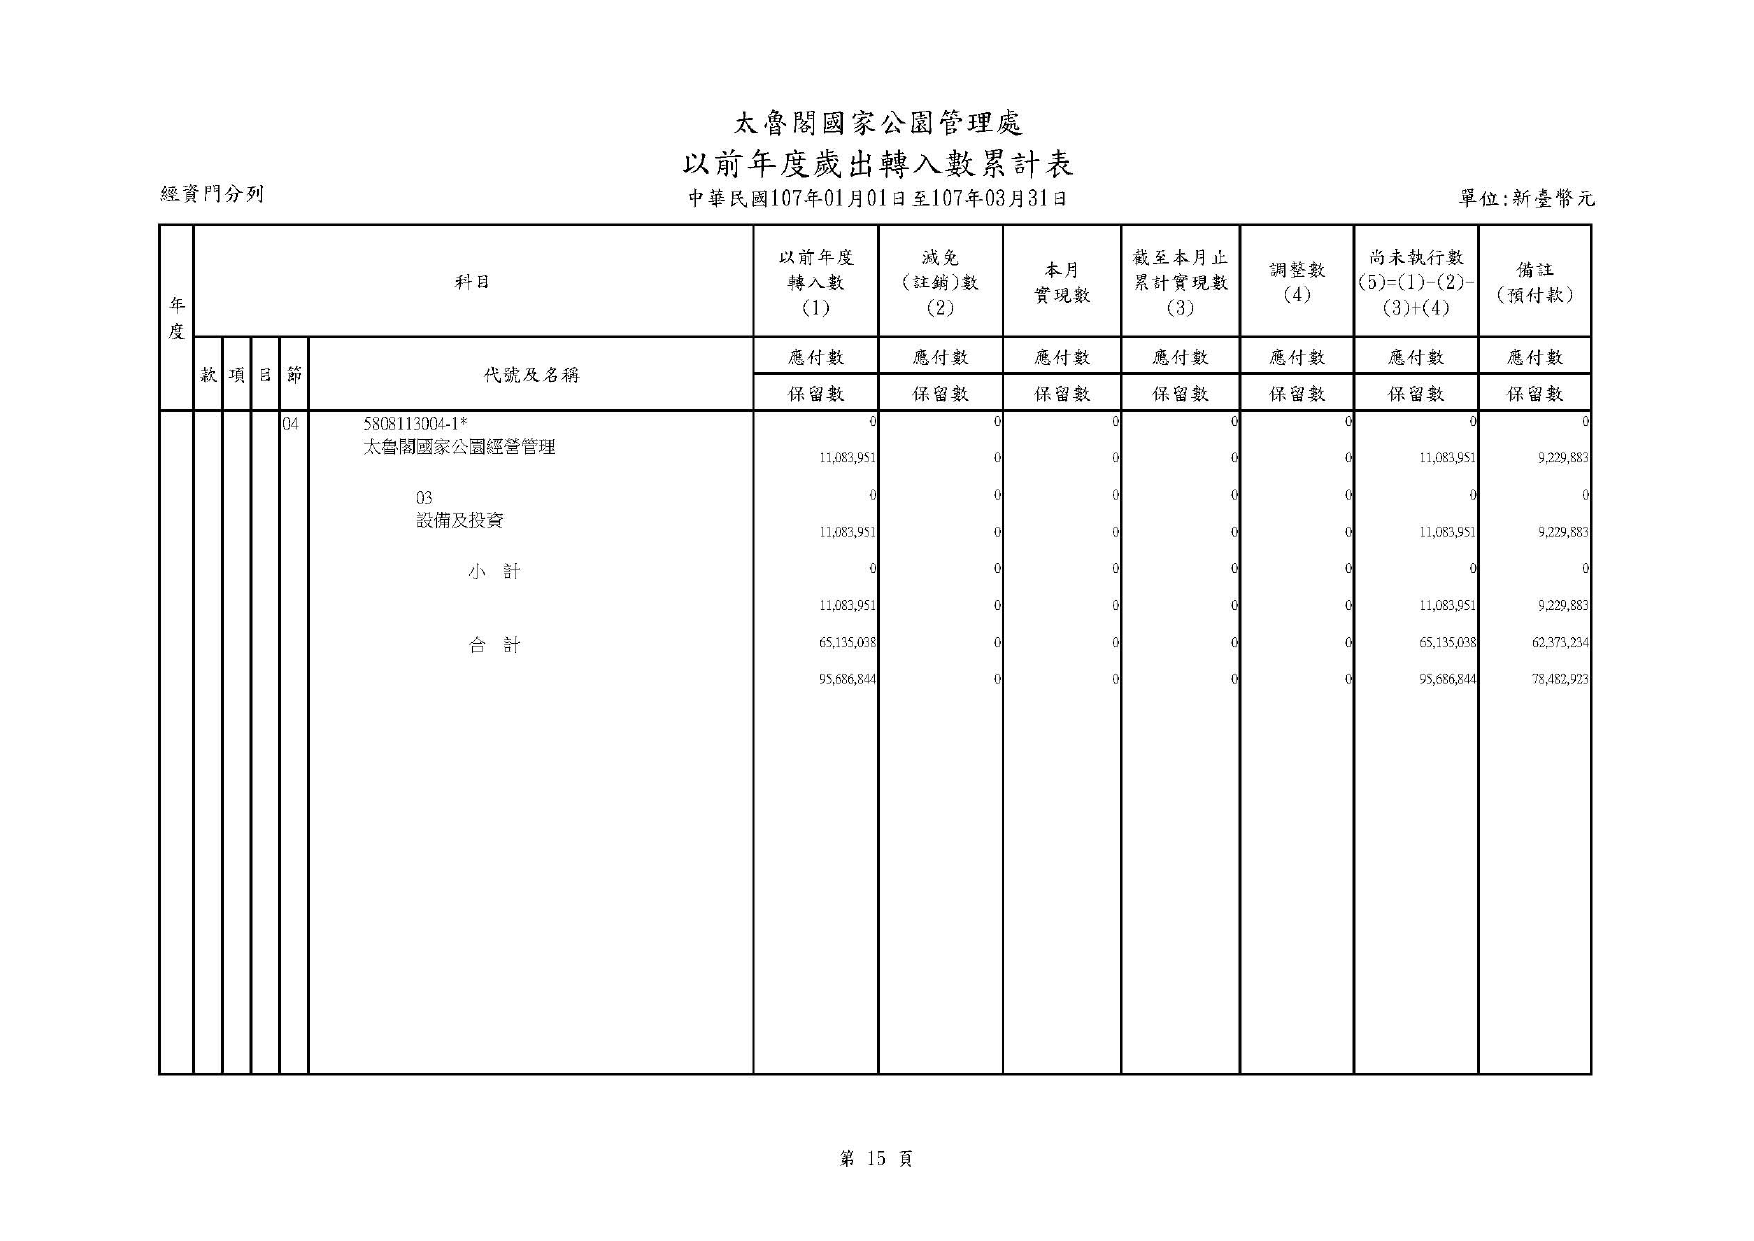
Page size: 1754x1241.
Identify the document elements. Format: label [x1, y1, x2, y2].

picture [59, 59, 1695, 1216]
